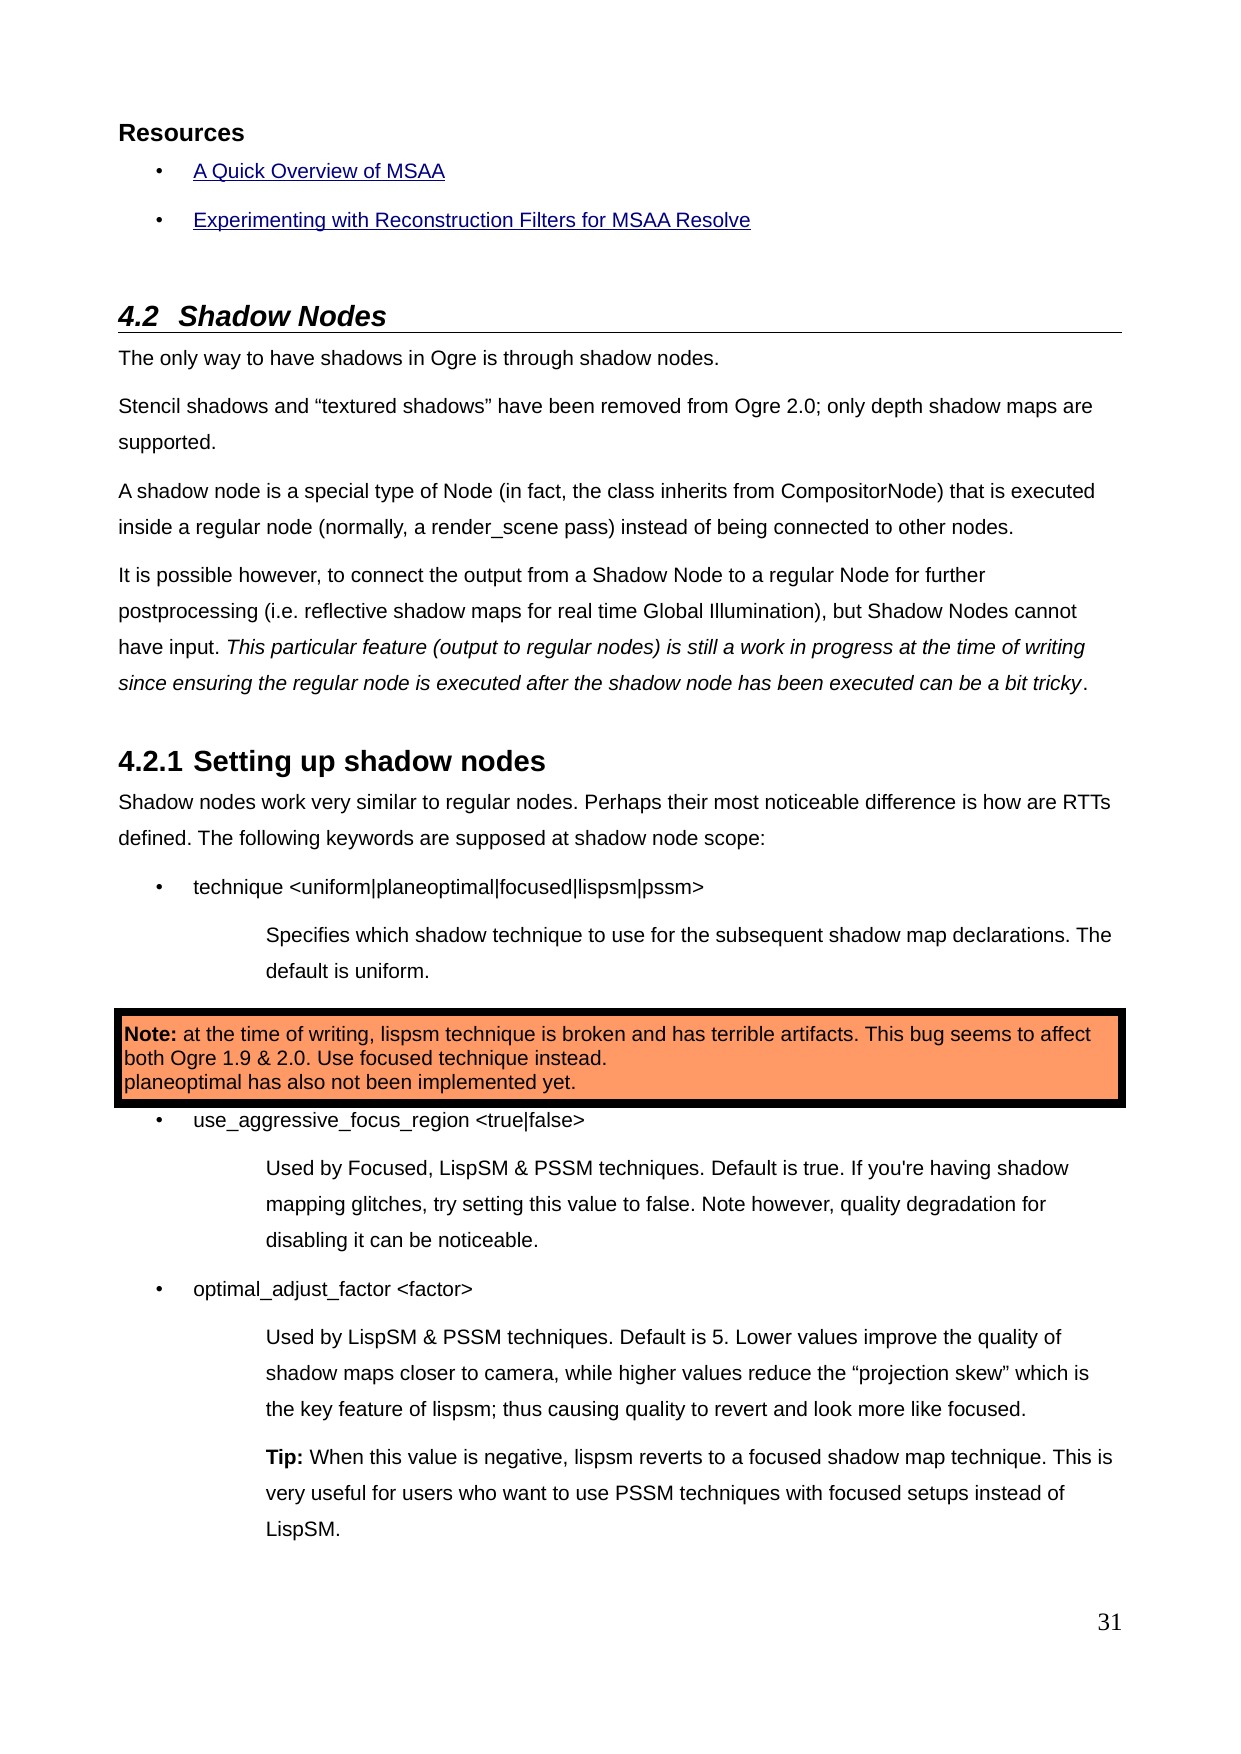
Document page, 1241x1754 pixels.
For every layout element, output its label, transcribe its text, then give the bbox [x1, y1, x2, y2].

subtitle Resources [118, 118, 1122, 147]
text The only way to have shadows in Ogre is through shadow nodes. [118, 346, 1122, 370]
text Stencil shadows and “textured shadows” have been removed from Ogre 2.0; only depth shadow maps are supported. [118, 394, 1122, 454]
list use_aggressive_focus_region <true|false> [156, 1108, 1122, 1132]
text Used by Focused, LispSM & PSSM techniques. Default is true. If you're having shadow mapping glitches, try setting this value to false. Note however, quality degradation for disabling it can be noticeable. [266, 1156, 1122, 1252]
text Tip: When this value is negative, lispsm reverts to a focused shadow map technique. This is very useful for users who want to use PSSM techniques with focused setups instead of LispSM. [266, 1445, 1122, 1541]
subtitle Shadow Nodes [118, 299, 1122, 332]
text It is possible however, to connect the output from a Shadow Node to a regular Node for further postprocessing (i.e. reflective shadow maps for real time Global Illumination), but Shadow Nodes cannot have input. This particular feature (output to regular nodes) is still a work in progress at the time of writing since ensuring the regular node is executed after the shadow node has been executed can be a bit tricky. [118, 563, 1122, 695]
text Specifies which shadow technique to use for the subsequent shadow map declarations. The default is uniform. [266, 923, 1122, 983]
list optimal_adjust_factor <factor> [156, 1276, 1122, 1300]
text A shadow node is a special type of Node (in fact, the class inherits from CompositorNode) that is executed inside a regular node (normally, a render_scene pass) instead of being connected to other nodes. [118, 478, 1122, 538]
list technique <uniform|planeoptimal|focused|lispsm|pssm> [156, 874, 1122, 899]
subtitle Setting up shadow nodes [118, 744, 1122, 778]
text Shadow nodes work very similar to regular nodes. Perhaps their most noticeable difference is how are RTTs defined. The following keywords are supposed at shadow node scope: [118, 790, 1122, 850]
list Experimenting with Reconstruction Filters for MSAA Resolve [156, 208, 1122, 232]
table_header Note: at the time of writing, lispsm technique is broken and has terrible artifacts. This bug seems to affect both Ogre 1.9 & 2.0. Use focused technique instead. planeoptimal has also not been implemented yet. [122, 1016, 1118, 1099]
list A Quick Overview of MSAA [156, 159, 1122, 183]
text Used by LispSM & PSSM techniques. Default is 5. Lower values improve the quality of shadow maps closer to camera, while higher values reduce the “projection skew” which is the key feature of lispsm; thus causing quality to revert and look more like focused. [266, 1325, 1122, 1421]
